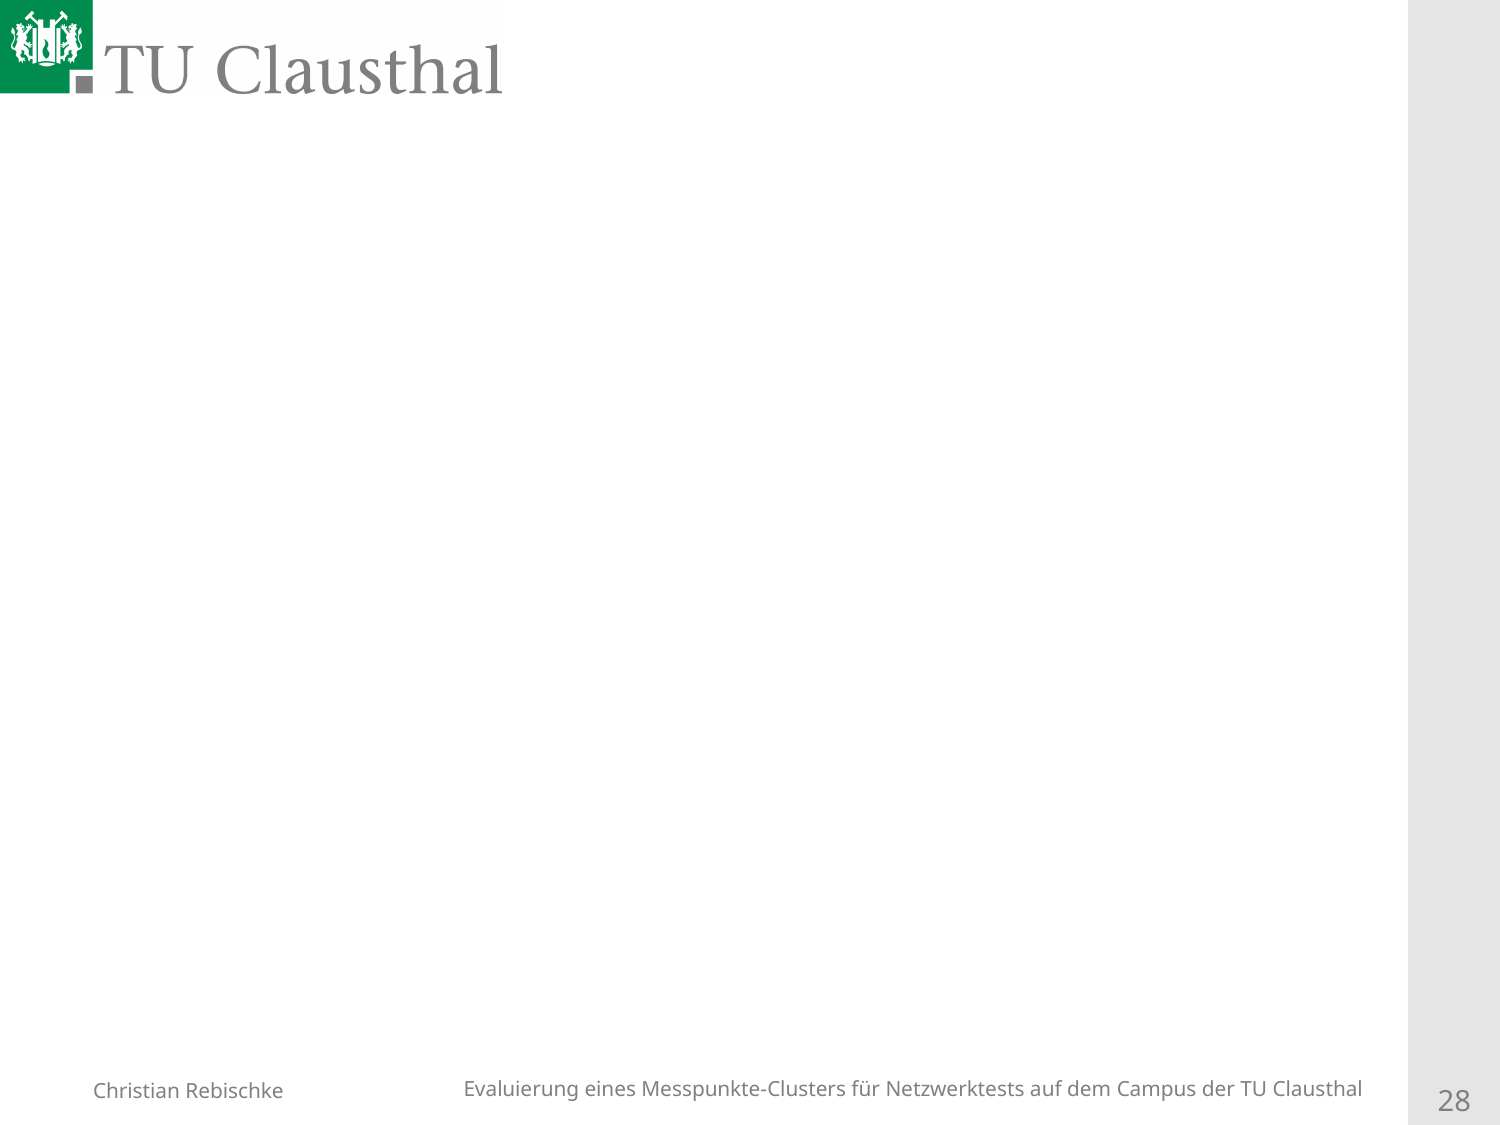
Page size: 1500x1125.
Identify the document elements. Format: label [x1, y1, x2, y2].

picture [0, 0, 502, 94]
